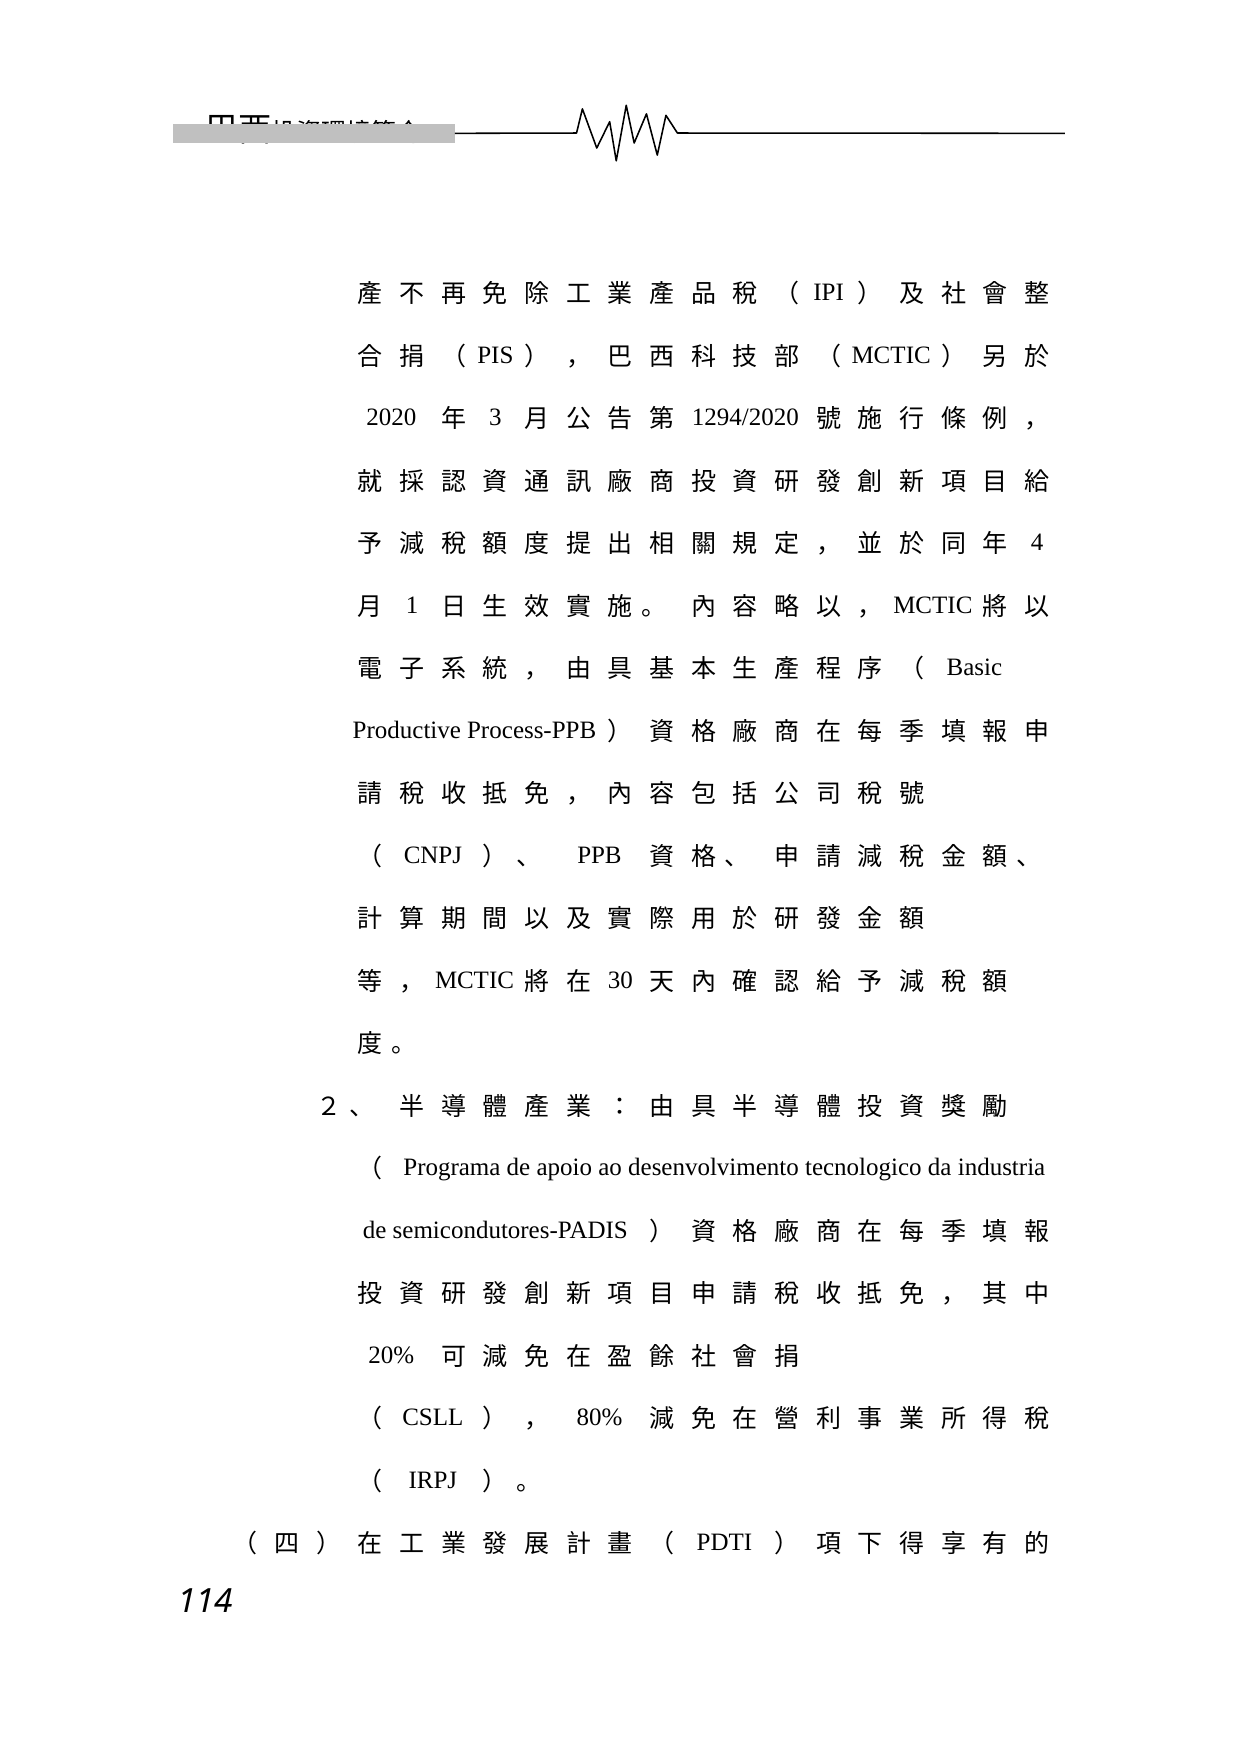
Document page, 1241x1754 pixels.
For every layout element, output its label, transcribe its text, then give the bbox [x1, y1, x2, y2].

text （四）在工業發展計畫（PDTI）項下得享有的 [208, 1500, 1058, 1563]
text ２、半導體產業：由具半導體投資獎勵（Programa de apoio ao desenvolvimento tecnologico da industria de semicondutores-PADIS）資格廠商在每季填報投資研發創新項目申請稅收抵免，其中20%可減免在盈餘社會捐（CSLL），80%減免在營利事業所得稅（IRPJ）。 [284, 1063, 1058, 1500]
text 產不再免除工業產品稅（IPI）及社會整合捐（PIS），巴西科技部（MCTIC）另於2020年3月公告第1294/2020號施行條例，就採認資通訊廠商投資研發創新項目給予減稅額度提出相關規定，並於同年4月1日生效實施。內容略以，MCTIC將以電子系統，由具基本生產程序（Basic Productive Process-PPB）資格廠商在每季填報申請稅收抵免，內容包括公司稅號（CNPJ）、PPB資格、申請減稅金額、計算期間以及實際用於研發金額等，MCTIC將在30天內確認給予減稅額度。 [284, 250, 1058, 1063]
